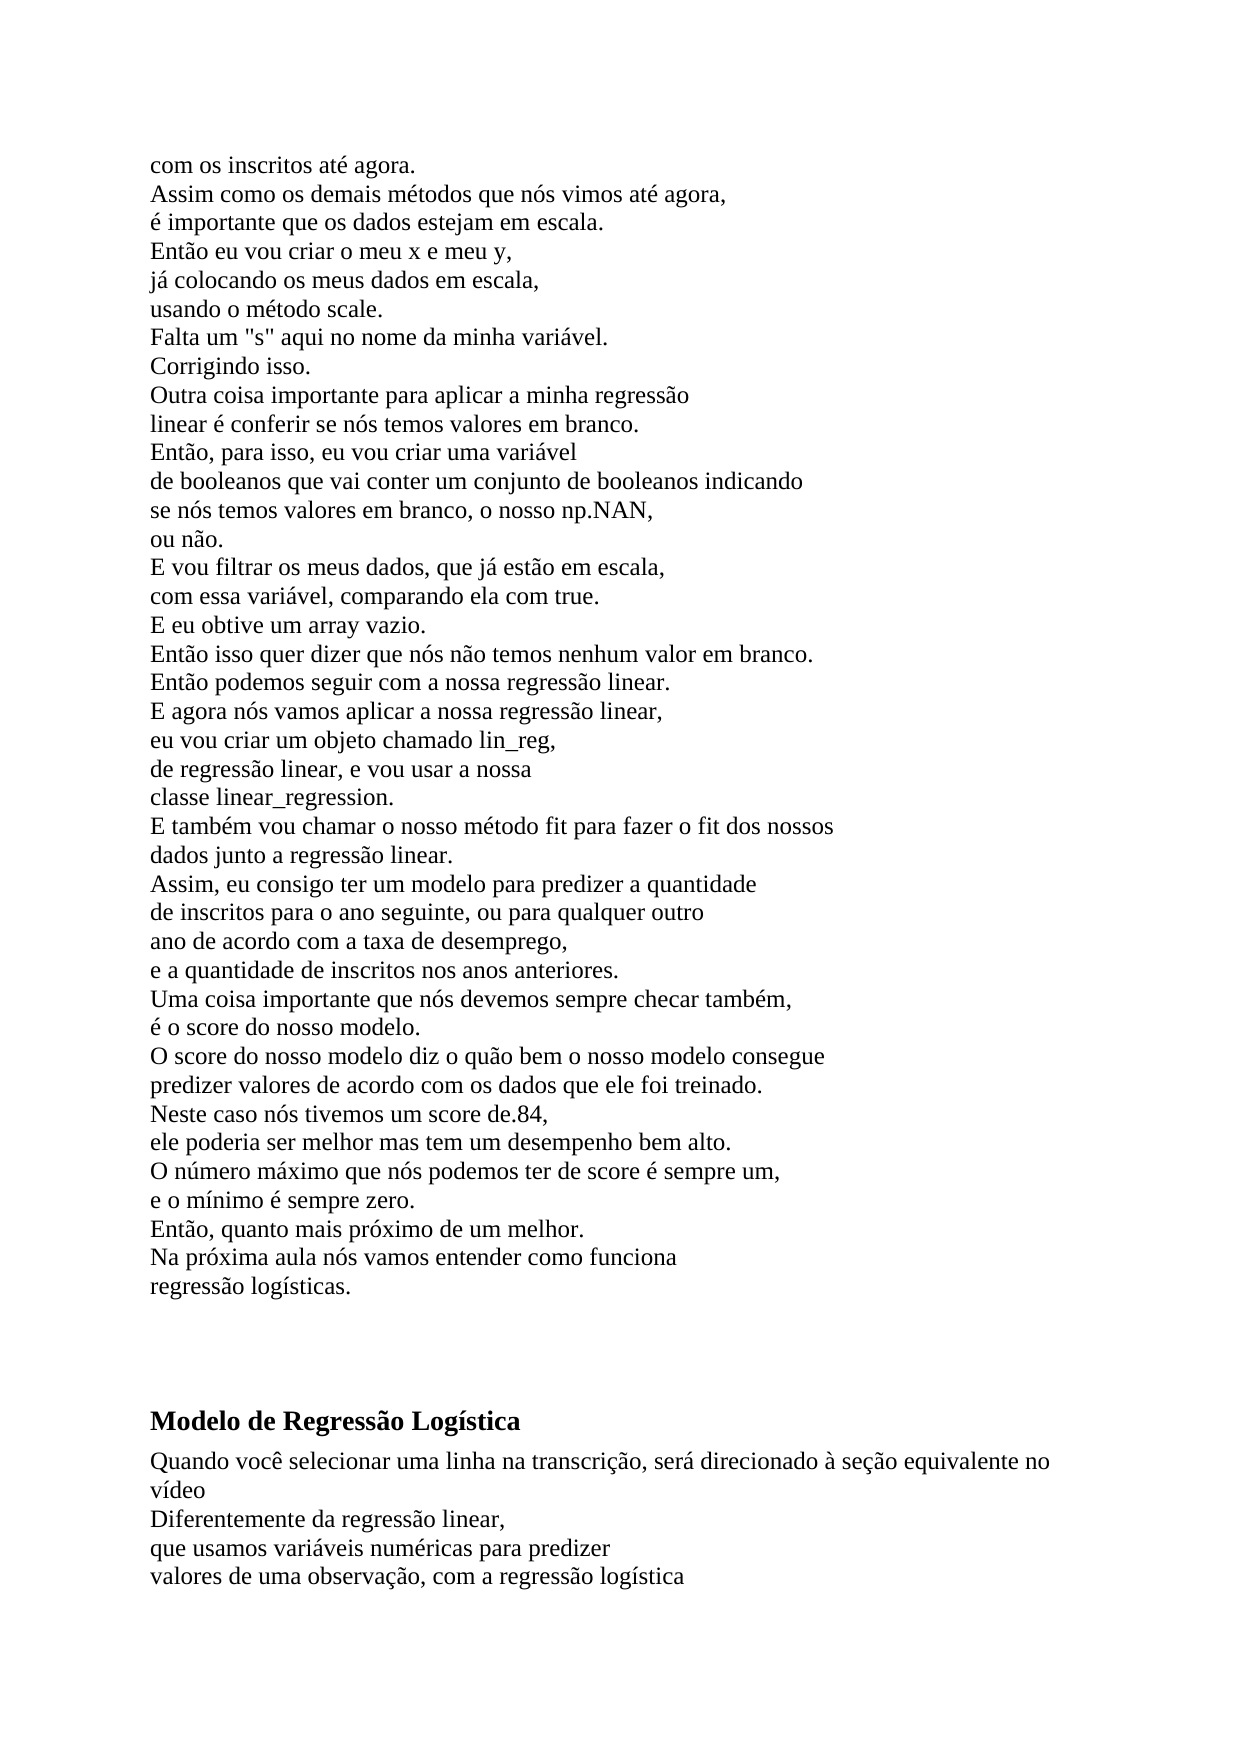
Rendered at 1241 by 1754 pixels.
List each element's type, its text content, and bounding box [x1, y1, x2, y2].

text Neste caso nós tivemos um score de.84, [150, 1099, 1090, 1127]
text E eu obtive um array vazio. [150, 610, 1090, 639]
text linear é conferir se nós temos valores em branco. [150, 409, 1090, 437]
text Assim como os demais métodos que nós vimos até agora, [150, 179, 1090, 207]
text se nós temos valores em branco, o nosso np.NAN, [150, 495, 1090, 524]
subtitle Modelo de Regressão Logística [150, 1403, 1090, 1436]
text valores de uma observação, com a regressão logística [150, 1561, 1090, 1590]
text Outra coisa importante para aplicar a minha regressão [150, 380, 1090, 409]
text O score do nosso modelo diz o quão bem o nosso modelo consegue [150, 1041, 1090, 1070]
text já colocando os meus dados em escala, [150, 265, 1090, 294]
text Então podemos seguir com a nossa regressão linear. [150, 667, 1090, 696]
text Então, para isso, eu vou criar uma variável [150, 437, 1090, 466]
text que usamos variáveis numéricas para predizer [150, 1533, 1090, 1561]
text E também vou chamar o nosso método fit para fazer o fit dos nossos [150, 811, 1090, 840]
text usando o método scale. [150, 294, 1090, 322]
text Falta um "s" aqui no nome da minha variável. [150, 322, 1090, 351]
text ele poderia ser melhor mas tem um desempenho bem alto. [150, 1127, 1090, 1156]
text Corrigindo isso. [150, 351, 1090, 380]
text com essa variável, comparando ela com true. [150, 581, 1090, 610]
text com os inscritos até agora. [150, 150, 1090, 179]
text de booleanos que vai conter um conjunto de booleanos indicando [150, 466, 1090, 495]
text regressão logísticas. [150, 1271, 1090, 1300]
text predizer valores de acordo com os dados que ele foi treinado. [150, 1070, 1090, 1099]
text de inscritos para o ano seguinte, ou para qualquer outro [150, 897, 1090, 926]
text Então isso quer dizer que nós não temos nenhum valor em branco. [150, 639, 1090, 667]
text E vou filtrar os meus dados, que já estão em escala, [150, 552, 1090, 581]
text E agora nós vamos aplicar a nossa regressão linear, [150, 696, 1090, 725]
text Quando você selecionar uma linha na transcrição, será direcionado à seção equivalente no vídeo [150, 1446, 1090, 1504]
text de regressão linear, e vou usar a nossa [150, 754, 1090, 782]
text Uma coisa importante que nós devemos sempre checar também, [150, 984, 1090, 1012]
text eu vou criar um objeto chamado lin_reg, [150, 725, 1090, 754]
text Então, quanto mais próximo de um melhor. [150, 1214, 1090, 1242]
text e a quantidade de inscritos nos anos anteriores. [150, 955, 1090, 984]
text e o mínimo é sempre zero. [150, 1185, 1090, 1214]
text ano de acordo com a taxa de desemprego, [150, 926, 1090, 955]
text Diferentemente da regressão linear, [150, 1504, 1090, 1533]
text ou não. [150, 524, 1090, 552]
text é importante que os dados estejam em escala. [150, 207, 1090, 236]
text Assim, eu consigo ter um modelo para predizer a quantidade [150, 869, 1090, 897]
text dados junto a regressão linear. [150, 840, 1090, 869]
text Na próxima aula nós vamos entender como funciona [150, 1242, 1090, 1271]
text O número máximo que nós podemos ter de score é sempre um, [150, 1156, 1090, 1185]
text classe linear_regression. [150, 782, 1090, 811]
text Então eu vou criar o meu x e meu y, [150, 236, 1090, 265]
text é o score do nosso modelo. [150, 1012, 1090, 1041]
